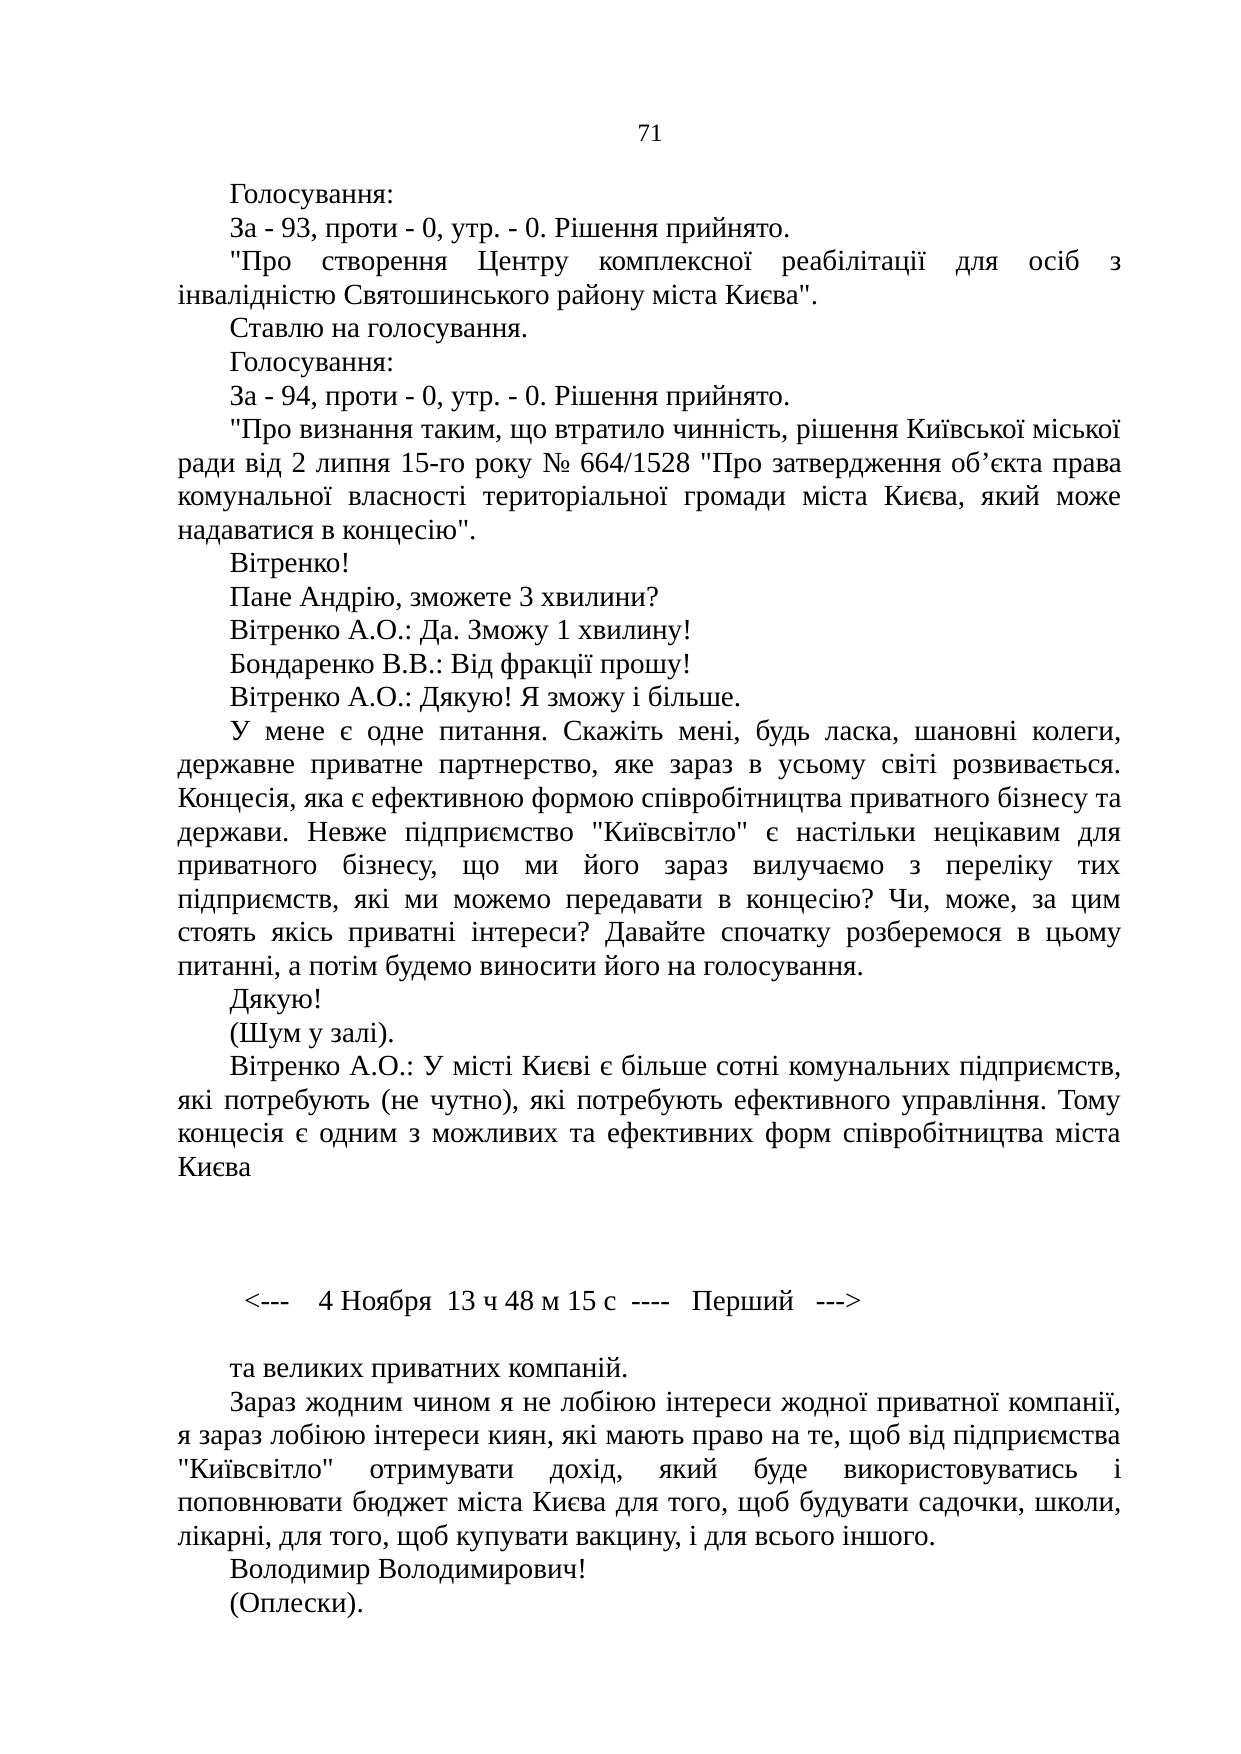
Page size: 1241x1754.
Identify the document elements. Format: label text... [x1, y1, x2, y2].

text (Оплески). [177, 1585, 1122, 1619]
text (Шум у залі). [177, 1015, 1122, 1048]
text Пане Андрію, зможете 3 хвилини? [177, 579, 1122, 612]
text За - 93, проти - 0, утр. - 0. Рішення прийнято. [177, 210, 1122, 243]
text Ставлю на голосування. [177, 311, 1122, 344]
text Бондаренко В.В.: Від фракції прошу! [177, 646, 1122, 679]
text "Про створення Центру комплексної реабілітації для осіб з інвалідністю Святошинського району міста Києва". [177, 243, 1122, 311]
text За - 94, проти - 0, утр. - 0. Рішення прийнято. [177, 378, 1122, 411]
text Зараз жодним чином я не лобіюю інтереси жодної приватної компанії, я зараз лобіюю інтереси киян, які мають право на те, щоб від підприємства "Київсвітло" отримувати дохід, який буде використовуватись і поповнювати бюджет міста Києва для того, щоб будувати садочки, школи, лікарні, для того, щоб купувати вакцину, і для всього іншого. [177, 1384, 1122, 1552]
text Вітренко А.О.: Да. Зможу 1 хвилину! [177, 612, 1122, 646]
text та великих приватних компаній. [177, 1350, 1122, 1384]
text Голосування: [177, 176, 1122, 210]
text Вітренко А.О.: У місті Києві є більше сотні комунальних підприємств, які потребують (не чутно), які потребують ефективного управління. Тому концесія є одним з можливих та ефективних форм співробітництва міста Києва [177, 1048, 1122, 1183]
text Дякую! [177, 981, 1122, 1015]
text <--- 4 Ноября 13 ч 48 м 15 с ---- Перший ---> [177, 1283, 1122, 1317]
text Володимир Володимирович! [177, 1552, 1122, 1585]
text Вітренко! [177, 545, 1122, 579]
text Голосування: [177, 344, 1122, 378]
text У мене є одне питання. Скажіть мені, будь ласка, шановні колеги, державне приватне партнерство, яке зараз в усьому світі розвивається. Концесія, яка є ефективною формою співробітництва приватного бізнесу та держави. Невже підприємство "Київсвітло" є настільки нецікавим для приватного бізнесу, що ми його зараз вилучаємо з переліку тих підприємств, які ми можемо передавати в концесію? Чи, може, за цим стоять якісь приватні інтереси? Давайте спочатку розберемося в цьому питанні, а потім будемо виносити його на голосування. [177, 713, 1122, 981]
text Вітренко А.О.: Дякую! Я зможу і більше. [177, 679, 1122, 713]
text "Про визнання таким, що втратило чинність, рішення Київської міської ради від 2 липня 15-го року № 664/1528 "Про затвердження об’єкта права комунальної власності територіальної громади міста Києва, який може надаватися в концесію". [177, 411, 1122, 545]
